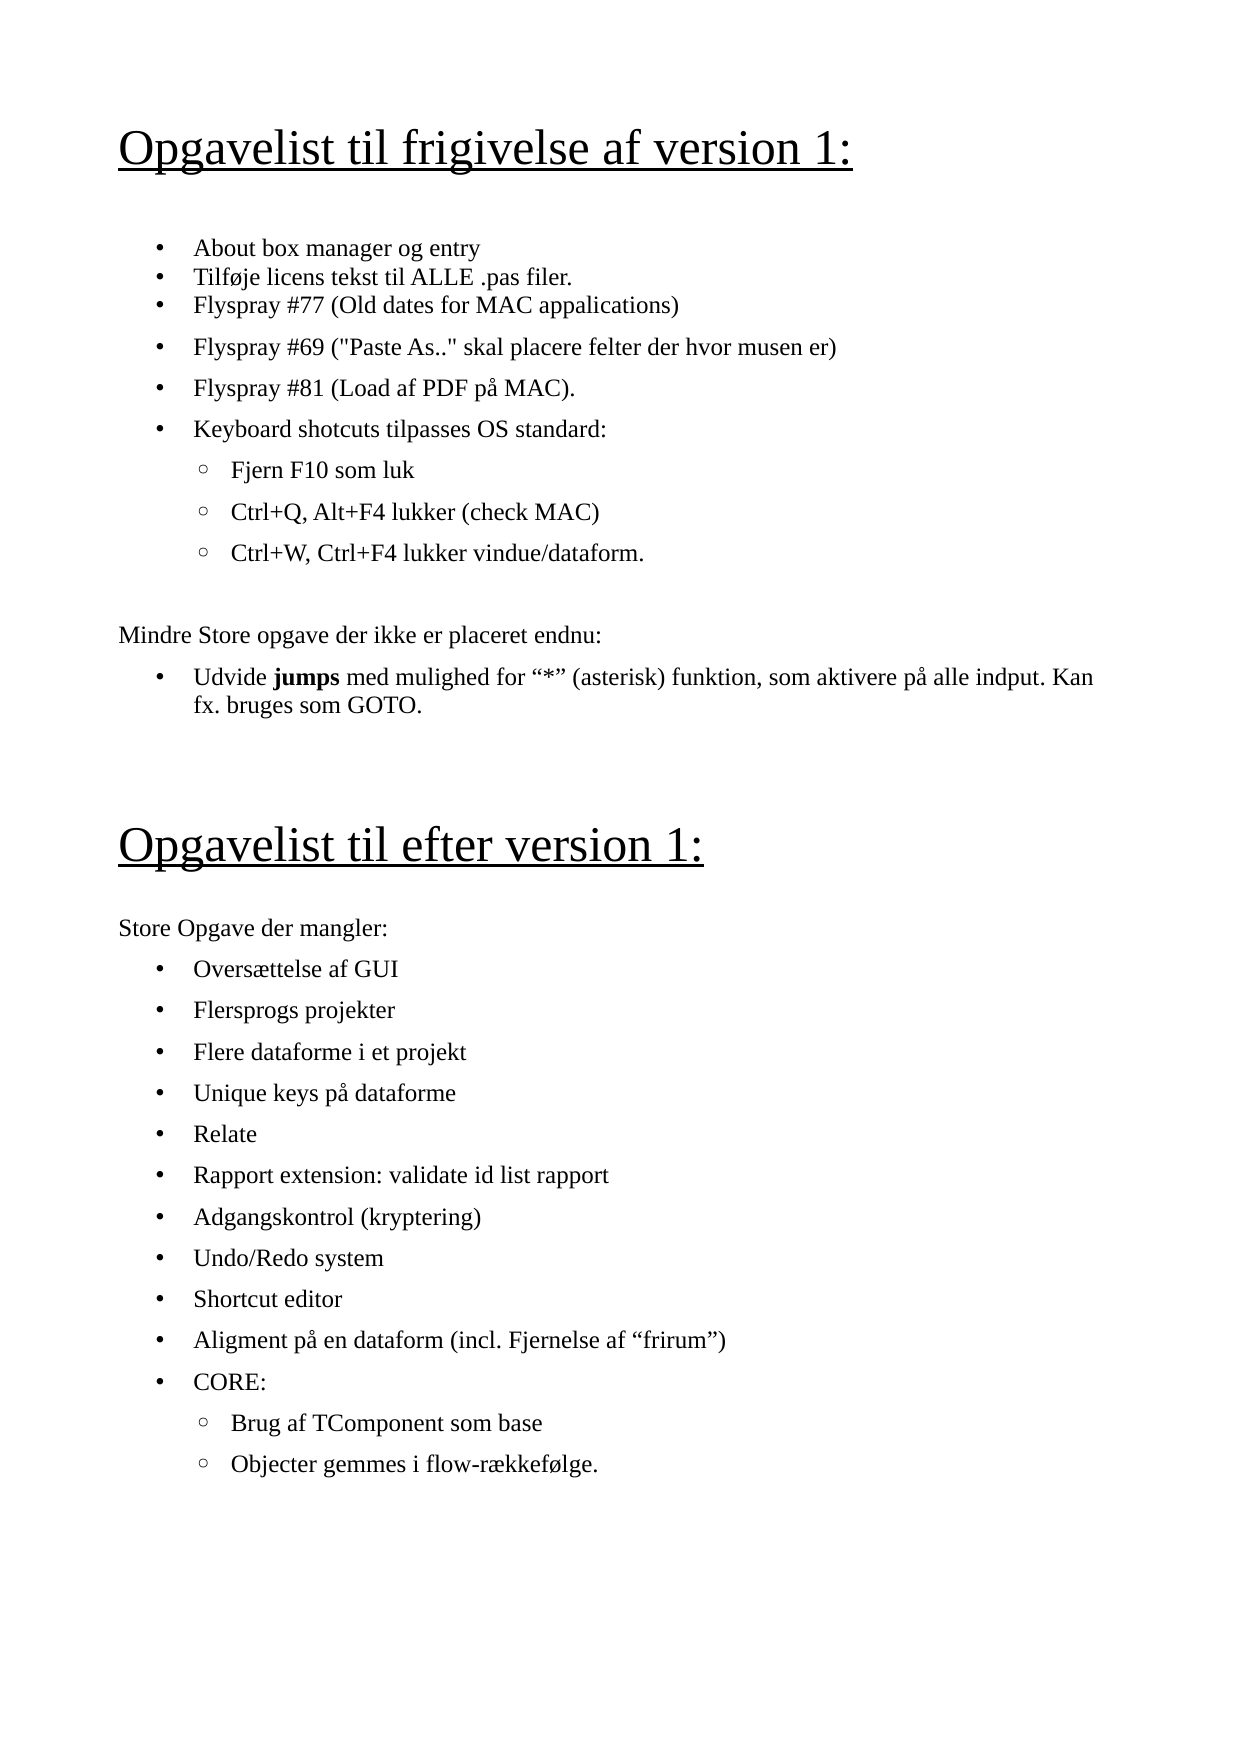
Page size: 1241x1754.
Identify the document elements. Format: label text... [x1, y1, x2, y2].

list Flyspray #81 (Load af PDF på MAC). [156, 373, 1122, 402]
list Flersprogs projekter [156, 996, 1122, 1024]
list Brug af TComponent som base [193, 1408, 1122, 1437]
list Aligment på en dataform (incl. Fjernelse af “frirum”) [156, 1326, 1122, 1354]
list Ctrl+W, Ctrl+F4 lukker vindue/dataform. [193, 538, 1122, 567]
list Rapport extension: validate id list rapport [156, 1161, 1122, 1189]
list Adgangskontrol (kryptering) [156, 1202, 1122, 1231]
list Objecter gemmes i flow-rækkefølge. [193, 1449, 1122, 1478]
list Undo/Redo system [156, 1243, 1122, 1272]
list Tilføje licens tekst til ALLE .pas filer. [156, 262, 1122, 291]
list Keyboard shotcuts tilpasses OS standard: [156, 414, 1122, 443]
list About box manager og entry [156, 233, 1122, 262]
list Flyspray #69 ("Paste As.." skal placere felter der hvor musen er) [156, 332, 1122, 361]
list Unique keys på dataforme [156, 1078, 1122, 1107]
text Mindre Store opgave der ikke er placeret endnu: [118, 621, 1122, 649]
list Shortcut editor [156, 1284, 1122, 1313]
list Relate [156, 1119, 1122, 1148]
list Udvide jumps med mulighed for “*” (asterisk) funktion, som aktivere på alle indput. Kan fx. bruges som GOTO. [156, 662, 1122, 719]
list Flere dataforme i et projekt [156, 1037, 1122, 1066]
text Opgavelist til frigivelse af version 1: [118, 118, 1122, 176]
text Opgavelist til efter version 1: [118, 814, 1122, 872]
list Oversættelse af GUI [156, 954, 1122, 983]
list Flyspray #77 (Old dates for MAC appalications) [156, 291, 1122, 319]
list CORE: [156, 1367, 1122, 1396]
list Fjern F10 som luk [193, 456, 1122, 484]
list Ctrl+Q, Alt+F4 lukker (check MAC) [193, 497, 1122, 526]
text Store Opgave der mangler: [118, 913, 1122, 942]
